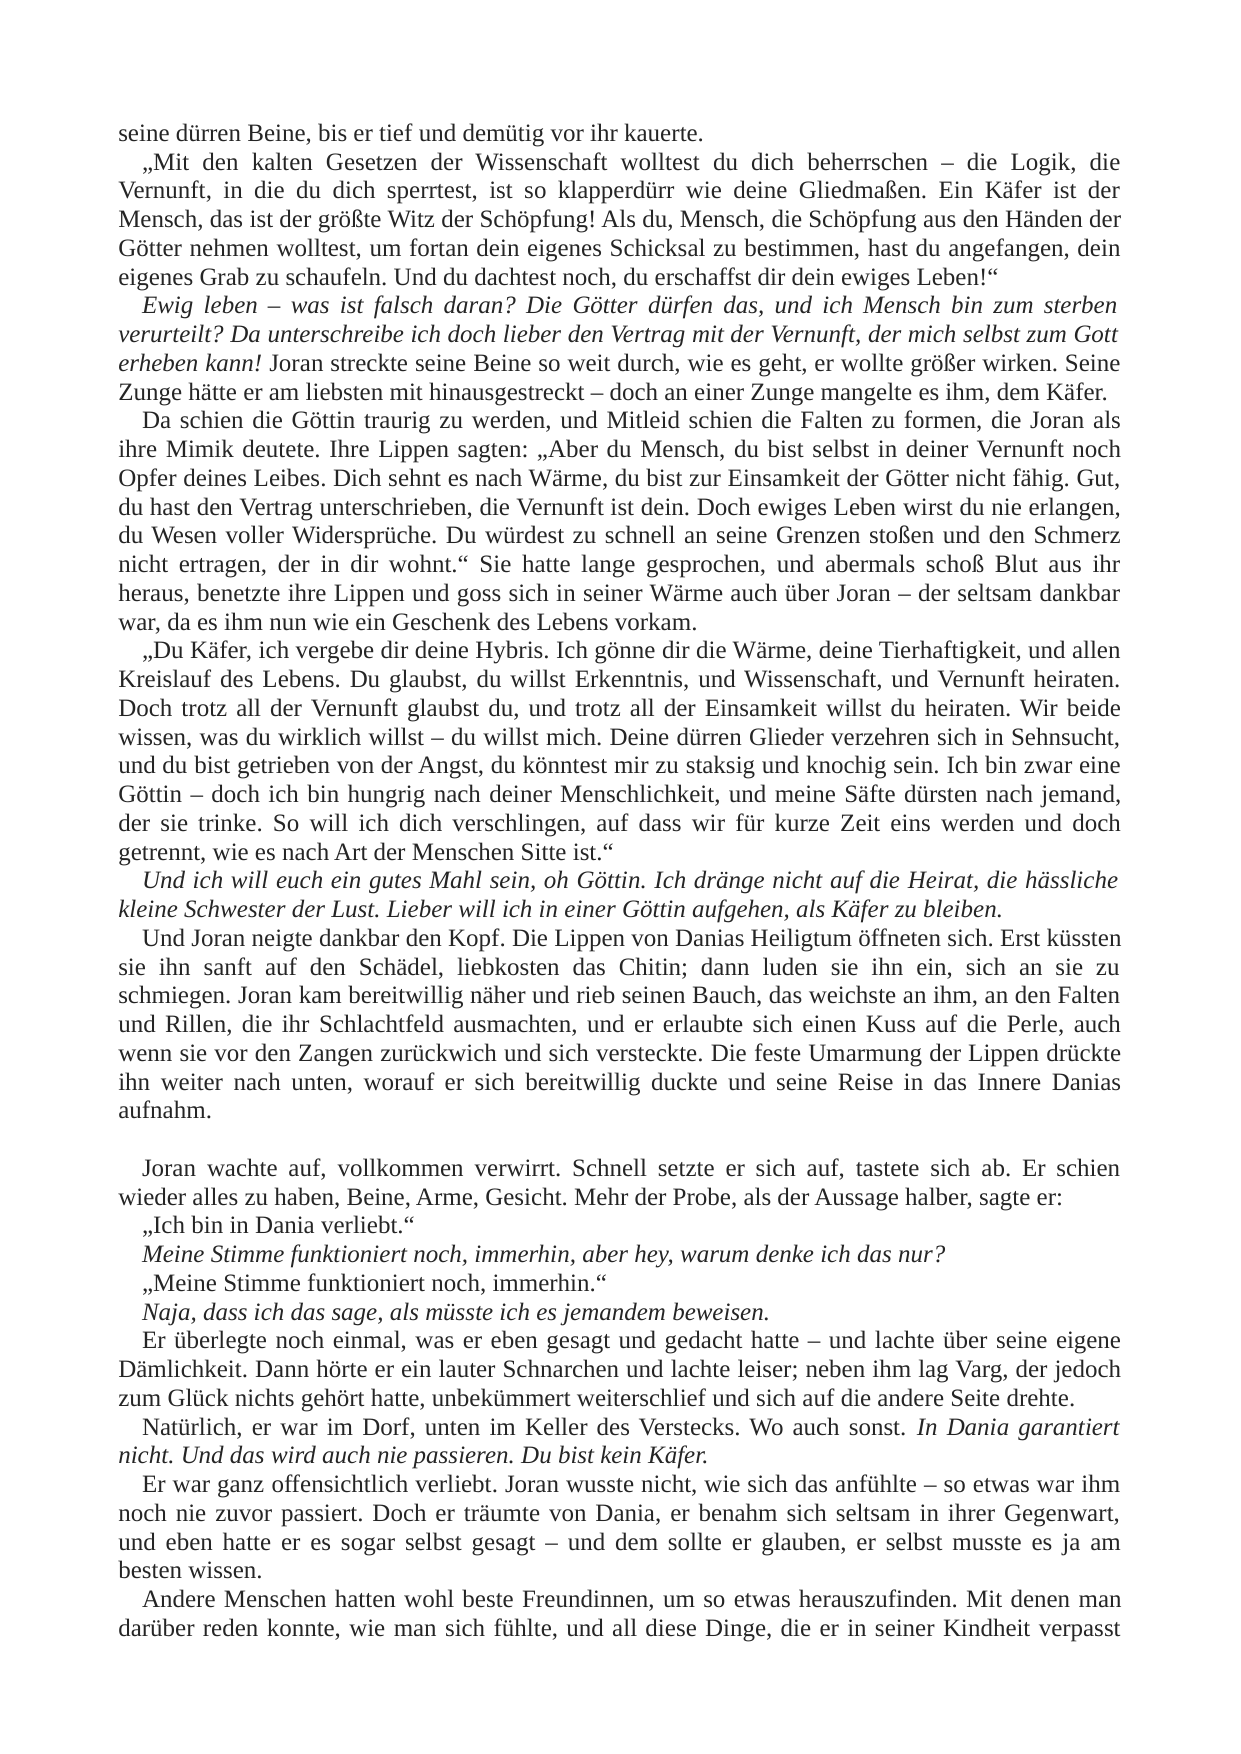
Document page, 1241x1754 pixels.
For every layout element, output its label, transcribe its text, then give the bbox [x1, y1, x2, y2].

text Natürlich, er war im Dorf, unten im Keller des Verstecks. Wo auch sonst. In Dania garantiert nicht. Und das wird auch nie passieren. Du bist kein Käfer. [118, 1412, 1122, 1469]
text Andere Menschen hatten wohl beste Freundinnen, um so etwas herauszufinden. Mit denen man darüber reden konnte, wie man sich fühlte, und all diese Dinge, die er in seiner Kindheit verpasst [118, 1584, 1122, 1642]
text Ewig leben – was ist falsch daran? Die Götter dürfen das, und ich Mensch bin zum sterben verurteilt? Da unterschreibe ich doch lieber den Vertrag mit der Vernunft, der mich selbst zum Gott erheben kann! Joran streckte seine Beine so weit durch, wie es geht, er wollte größer wirken. Seine Zunge hätte er am liebsten mit hinausgestreckt – doch an einer Zunge mangelte es ihm, dem Käfer. [118, 291, 1122, 406]
text Joran wachte auf, vollkommen verwirrt. Schnell setzte er sich auf, tastete sich ab. Er schien wieder alles zu haben, Beine, Arme, Gesicht. Mehr der Probe, als der Aussage halber, sagte er: [118, 1153, 1122, 1211]
text seine dürren Beine, bis er tief und demütig vor ihr kauerte. [118, 118, 1122, 147]
text Da schien die Göttin traurig zu werden, und Mitleid schien die Falten zu formen, die Joran als ihre Mimik deutete. Ihre Lippen sagten: „Aber du Mensch, du bist selbst in deiner Vernunft noch Opfer deines Leibes. Dich sehnt es nach Wärme, du bist zur Einsamkeit der Götter nicht fähig. Gut, du hast den Vertrag unterschrieben, die Vernunft ist dein. Doch ewiges Leben wirst du nie erlangen, du Wesen voller Widersprüche. Du würdest zu schnell an seine Grenzen stoßen und den Schmerz nicht ertragen, der in dir wohnt.“ Sie hatte lange gesprochen, und abermals schoß Blut aus ihr heraus, benetzte ihre Lippen und goss sich in seiner Wärme auch über Joran – der seltsam dankbar war, da es ihm nun wie ein Geschenk des Lebens vorkam. [118, 406, 1122, 636]
text Meine Stimme funktioniert noch, immerhin, aber hey, warum denke ich das nur? [118, 1239, 1122, 1268]
text „Ich bin in Dania verliebt.“ [118, 1211, 1122, 1239]
text Und Joran neigte dankbar den Kopf. Die Lippen von Danias Heiligtum öffneten sich. Erst küssten sie ihn sanft auf den Schädel, liebkosten das Chitin; dann luden sie ihn ein, sich an sie zu schmiegen. Joran kam bereitwillig näher und rieb seinen Bauch, das weichste an ihm, an den Falten und Rillen, die ihr Schlachtfeld ausmachten, und er erlaubte sich einen Kuss auf die Perle, auch wenn sie vor den Zangen zurückwich und sich versteckte. Die feste Umarmung der Lippen drückte ihn weiter nach unten, worauf er sich bereitwillig duckte und seine Reise in das Innere Danias aufnahm. [118, 923, 1122, 1124]
text Er überlegte noch einmal, was er eben gesagt und gedacht hatte – und lachte über seine eigene Dämlichkeit. Dann hörte er ein lauter Schnarchen und lachte leiser; neben ihm lag Varg, der jedoch zum Glück nichts gehört hatte, unbekümmert weiterschlief und sich auf die andere Seite drehte. [118, 1326, 1122, 1412]
text Naja, dass ich das sage, als müsste ich es jemandem beweisen. [118, 1297, 1122, 1326]
text „Meine Stimme funktioniert noch, immerhin.“ [118, 1268, 1122, 1297]
text Und ich will euch ein gutes Mahl sein, oh Göttin. Ich dränge nicht auf die Heirat, die hässliche kleine Schwester der Lust. Lieber will ich in einer Göttin aufgehen, als Käfer zu bleiben. [118, 866, 1122, 923]
text „Du Käfer, ich vergebe dir deine Hybris. Ich gönne dir die Wärme, deine Tierhaftigkeit, und allen Kreislauf des Lebens. Du glaubst, du willst Erkenntnis, und Wissenschaft, und Vernunft heiraten. Doch trotz all der Vernunft glaubst du, und trotz all der Einsamkeit willst du heiraten. Wir beide wissen, was du wirklich willst – du willst mich. Deine dürren Glieder verzehren sich in Sehnsucht, und du bist getrieben von der Angst, du könntest mir zu staksig und knochig sein. Ich bin zwar eine Göttin – doch ich bin hungrig nach deiner Menschlichkeit, und meine Säfte dürsten nach jemand, der sie trinke. So will ich dich verschlingen, auf dass wir für kurze Zeit eins werden und doch getrennt, wie es nach Art der Menschen Sitte ist.“ [118, 636, 1122, 866]
text Er war ganz offensichtlich verliebt. Joran wusste nicht, wie sich das anfühlte – so etwas war ihm noch nie zuvor passiert. Doch er träumte von Dania, er benahm sich seltsam in ihrer Gegenwart, und eben hatte er es sogar selbst gesagt – und dem sollte er glauben, er selbst musste es ja am besten wissen. [118, 1469, 1122, 1584]
text „Mit den kalten Gesetzen der Wissenschaft wolltest du dich beherrschen – die Logik, die Vernunft, in die du dich sperrtest, ist so klapperdürr wie deine Gliedmaßen. Ein Käfer ist der Mensch, das ist der größte Witz der Schöpfung! Als du, Mensch, die Schöpfung aus den Händen der Götter nehmen wolltest, um fortan dein eigenes Schicksal zu bestimmen, hast du angefangen, dein eigenes Grab zu schaufeln. Und du dachtest noch, du erschaffst dir dein ewiges Leben!“ [118, 147, 1122, 291]
